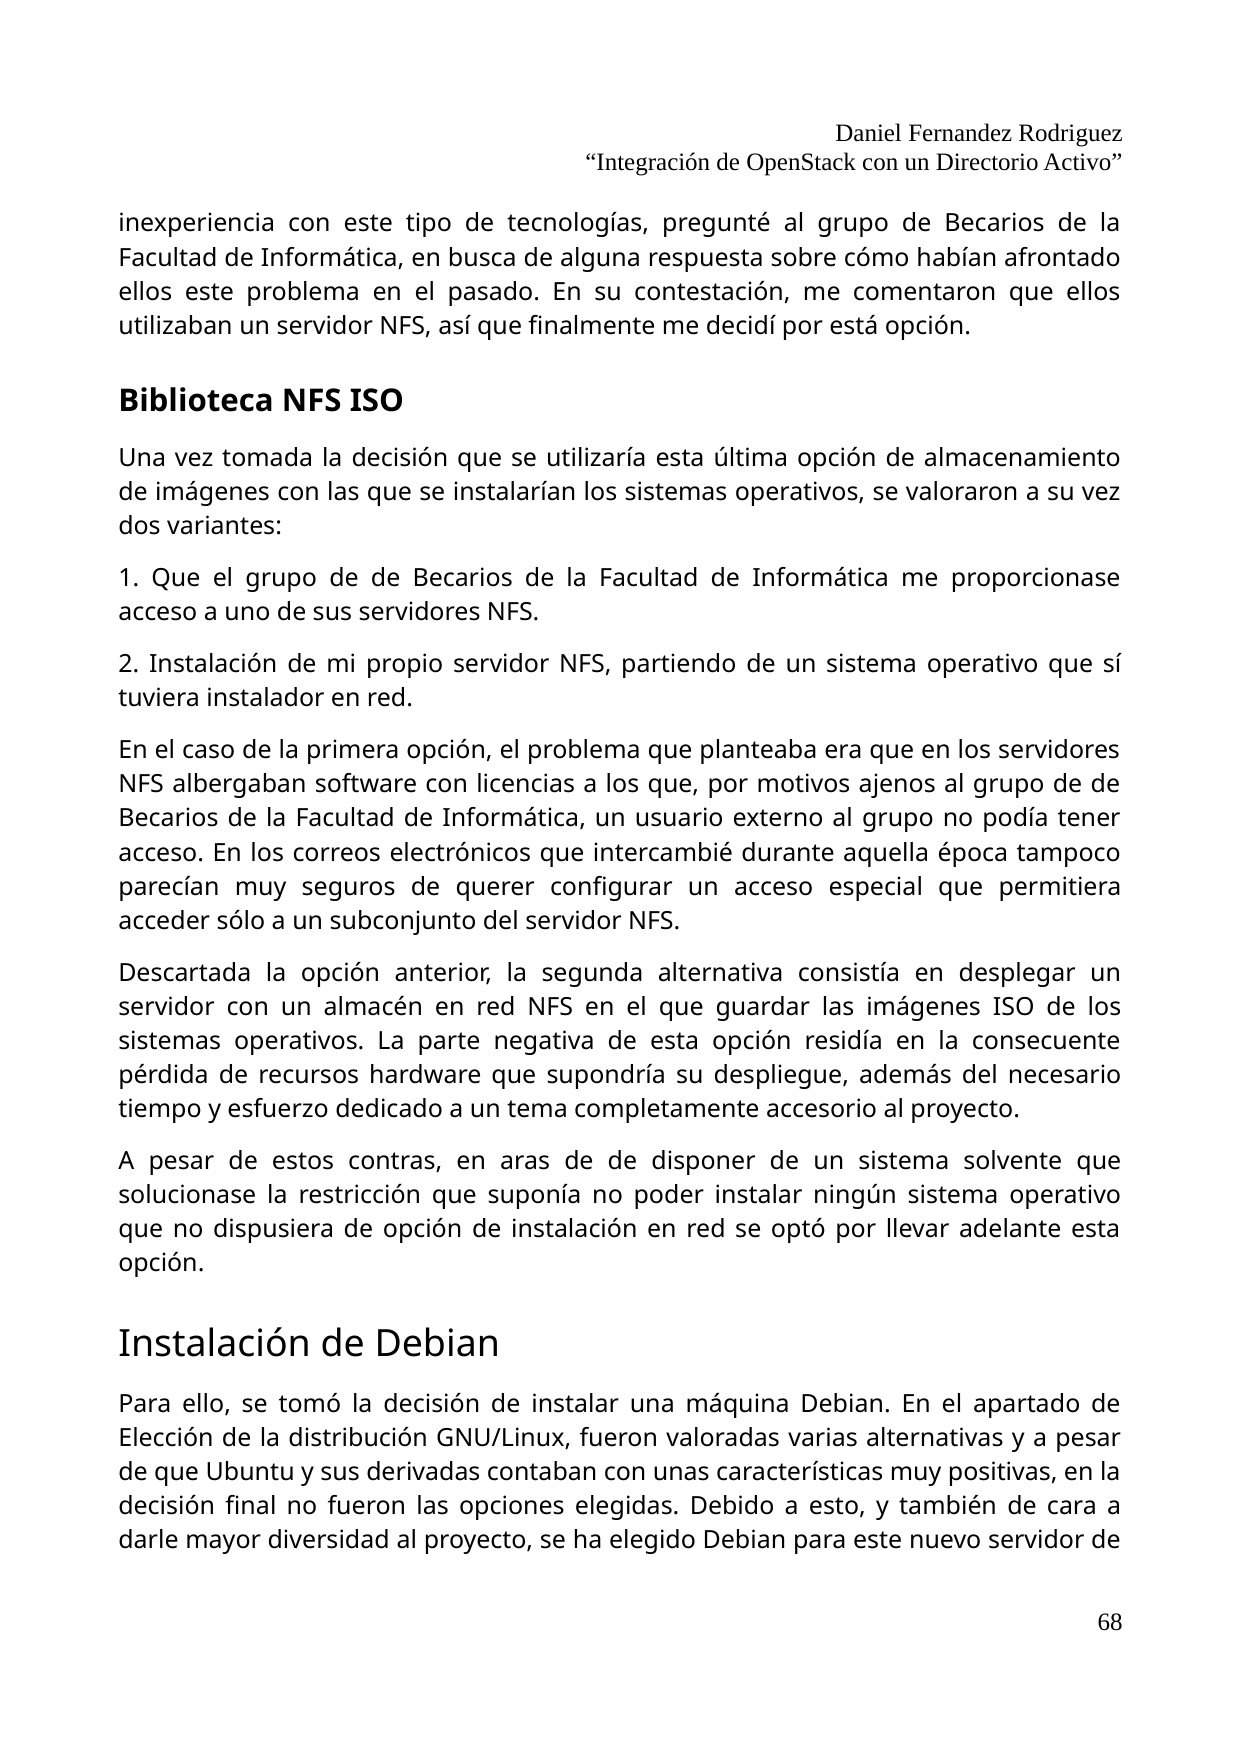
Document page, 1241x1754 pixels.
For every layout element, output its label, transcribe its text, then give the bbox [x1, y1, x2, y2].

text 2. Instalación de mi propio servidor NFS, partiendo de un sistema operativo que sí tuviera instalador en red. [118, 646, 1122, 714]
text 1. Que el grupo de de Becarios de la Facultad de Informática me proporcionase acceso a uno de sus servidores NFS. [118, 560, 1122, 628]
text En el caso de la primera opción, el problema que planteaba era que en los servidores NFS albergaban software con licencias a los que, por motivos ajenos al grupo de de Becarios de la Facultad de Informática, un usuario externo al grupo no podía tener acceso. En los correos electrónicos que intercambié durante aquella época tampoco parecían muy seguros de querer configurar un acceso especial que permitiera acceder sólo a un subconjunto del servidor NFS. [118, 732, 1122, 936]
subtitle Instalación de Debian [118, 1316, 1122, 1367]
text Una vez tomada la decisión que se utilizaría esta última opción de almacenamiento de imágenes con las que se instalarían los sistemas operativos, se valoraron a su vez dos variantes: [118, 439, 1122, 542]
text A pesar de estos contras, en aras de de disponer de un sistema solvente que solucionase la restricción que suponía no poder instalar ningún sistema operativo que no dispusiera de opción de instalación en red se optó por llevar adelante esta opción. [118, 1143, 1122, 1279]
subtitle Biblioteca NFS ISO [118, 378, 1122, 421]
text Descartada la opción anterior, la segunda alternativa consistía en desplegar un servidor con un almacén en red NFS en el que guardar las imágenes ISO de los sistemas operativos. La parte negativa de esta opción residía en la consecuente pérdida de recursos hardware que supondría su despliegue, además del necesario tiempo y esfuerzo dedicado a un tema completamente accesorio al proyecto. [118, 954, 1122, 1125]
text Para ello, se tomó la decisión de instalar una máquina Debian. En el apartado de Elección de la distribución GNU/Linux, fueron valoradas varias alternativas y a pesar de que Ubuntu y sus derivadas contaban con unas características muy positivas, en la decisión final no fueron las opciones elegidas. Debido a esto, y también de cara a darle mayor diversidad al proyecto, se ha elegido Debian para este nuevo servidor de [118, 1386, 1122, 1556]
text inexperiencia con este tipo de tecnologías, pregunté al grupo de Becarios de la Facultad de Informática, en busca de alguna respuesta sobre cómo habían afrontado ellos este problema en el pasado. En su contestación, me comentaron que ellos utilizaban un servidor NFS, así que finalmente me decidí por está opción. [118, 205, 1122, 341]
